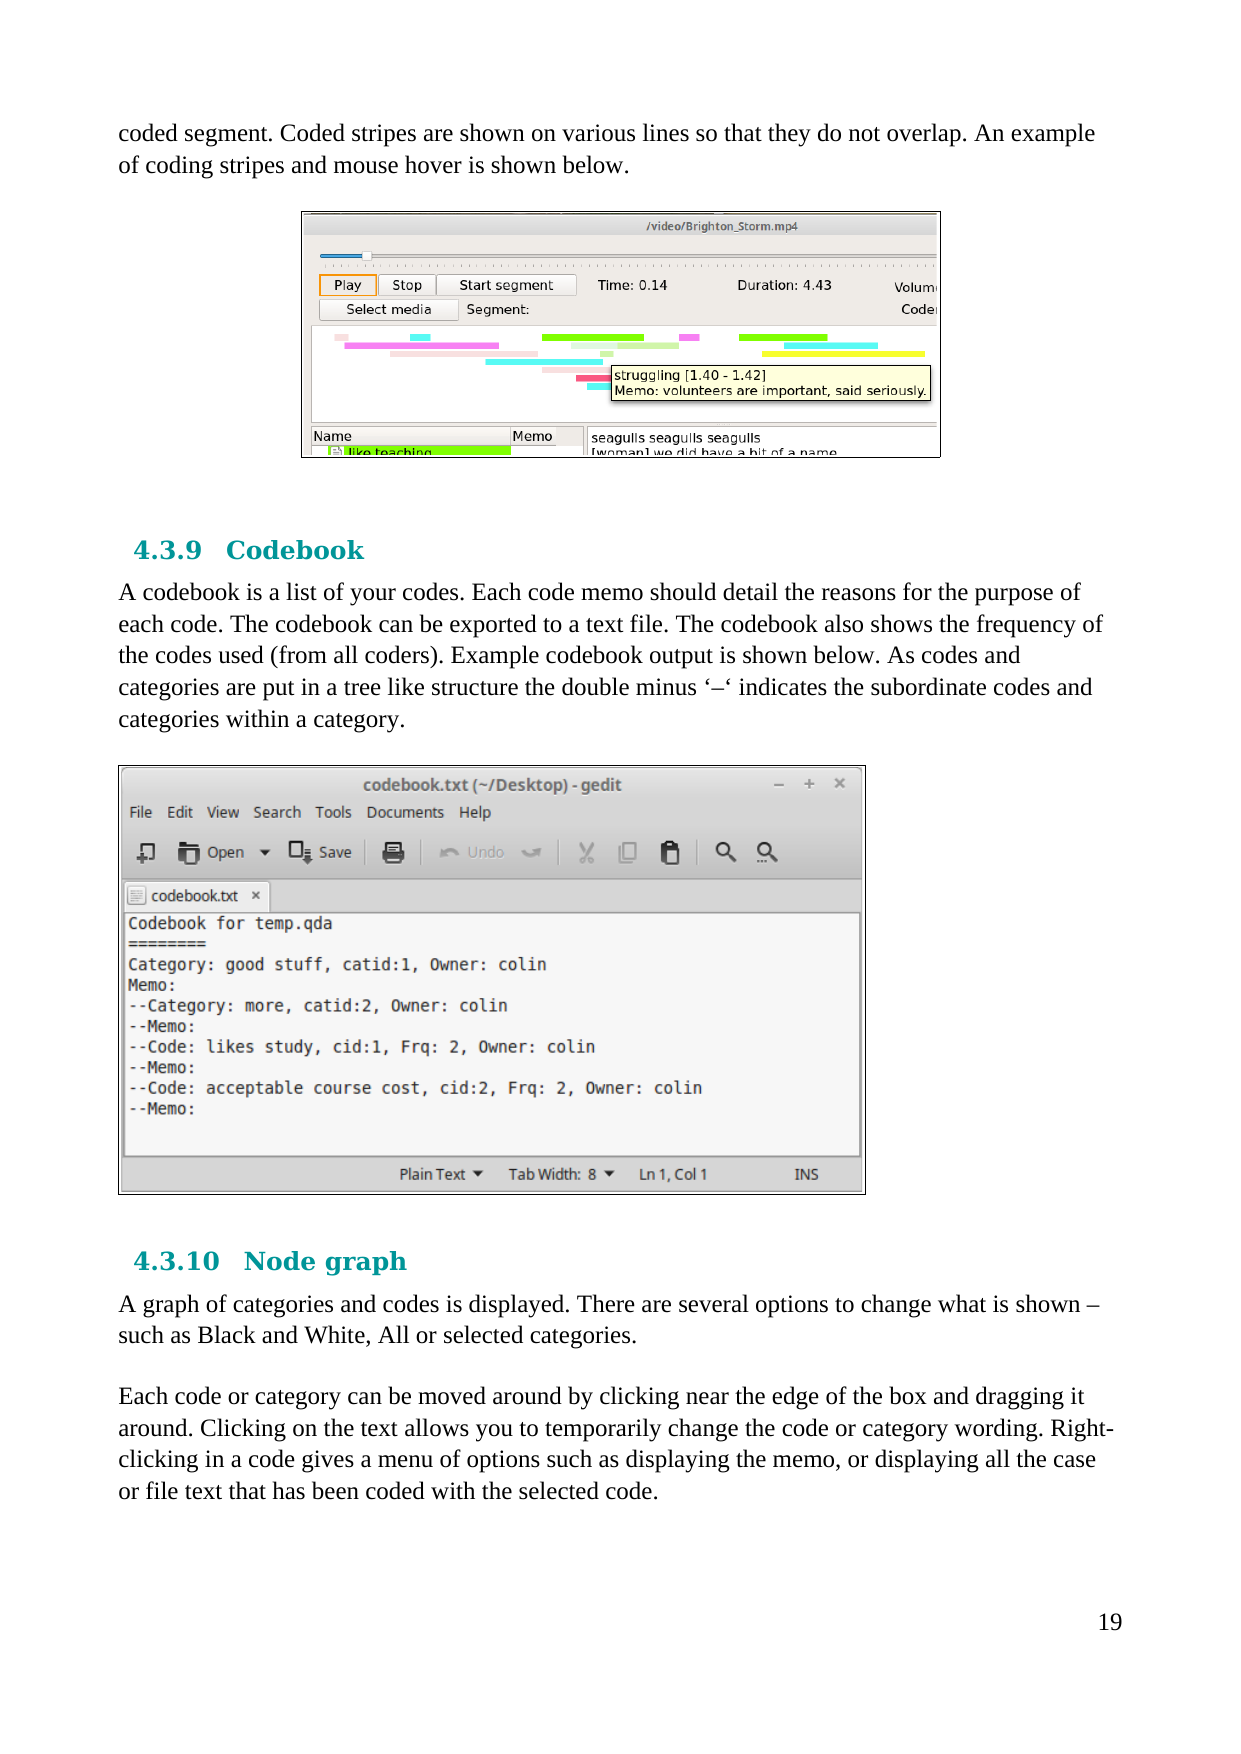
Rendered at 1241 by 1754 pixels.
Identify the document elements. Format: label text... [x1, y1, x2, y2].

text A graph of categories and codes is displayed. There are several options to change what is shown – such as Black and White, All or selected categories. [118, 1289, 1122, 1349]
text coded segment. Coded stripes are shown on various lines so that they do not overlap. An example of coding stripes and mouse hover is shown below. [118, 118, 1122, 178]
text Each code or category can be moved around by clicking near the edge of the box and dragging it around. Clicking on the text allows you to temporarily change the code or category wording. Right-clicking in a code gives a menu of options such as displaying the memo, or displaying all the case or file text that has been coded with the selected code. [118, 1381, 1122, 1505]
subtitle Codebook [124, 536, 1122, 565]
text A codebook is a list of your codes. Each code memo should detail the reasons for the purpose of each code. The codebook can be exported to a text file. The codebook also shows the frequency of the codes used (from all coders). Example codebook output is shown below. As codes and categories are put in a tree like structure the double minus ‘–‘ indicates the subordinate codes and categories within a category. [118, 577, 1122, 732]
picture [303, 213, 937, 455]
subtitle Node graph [124, 1247, 1122, 1276]
picture [121, 767, 863, 1192]
